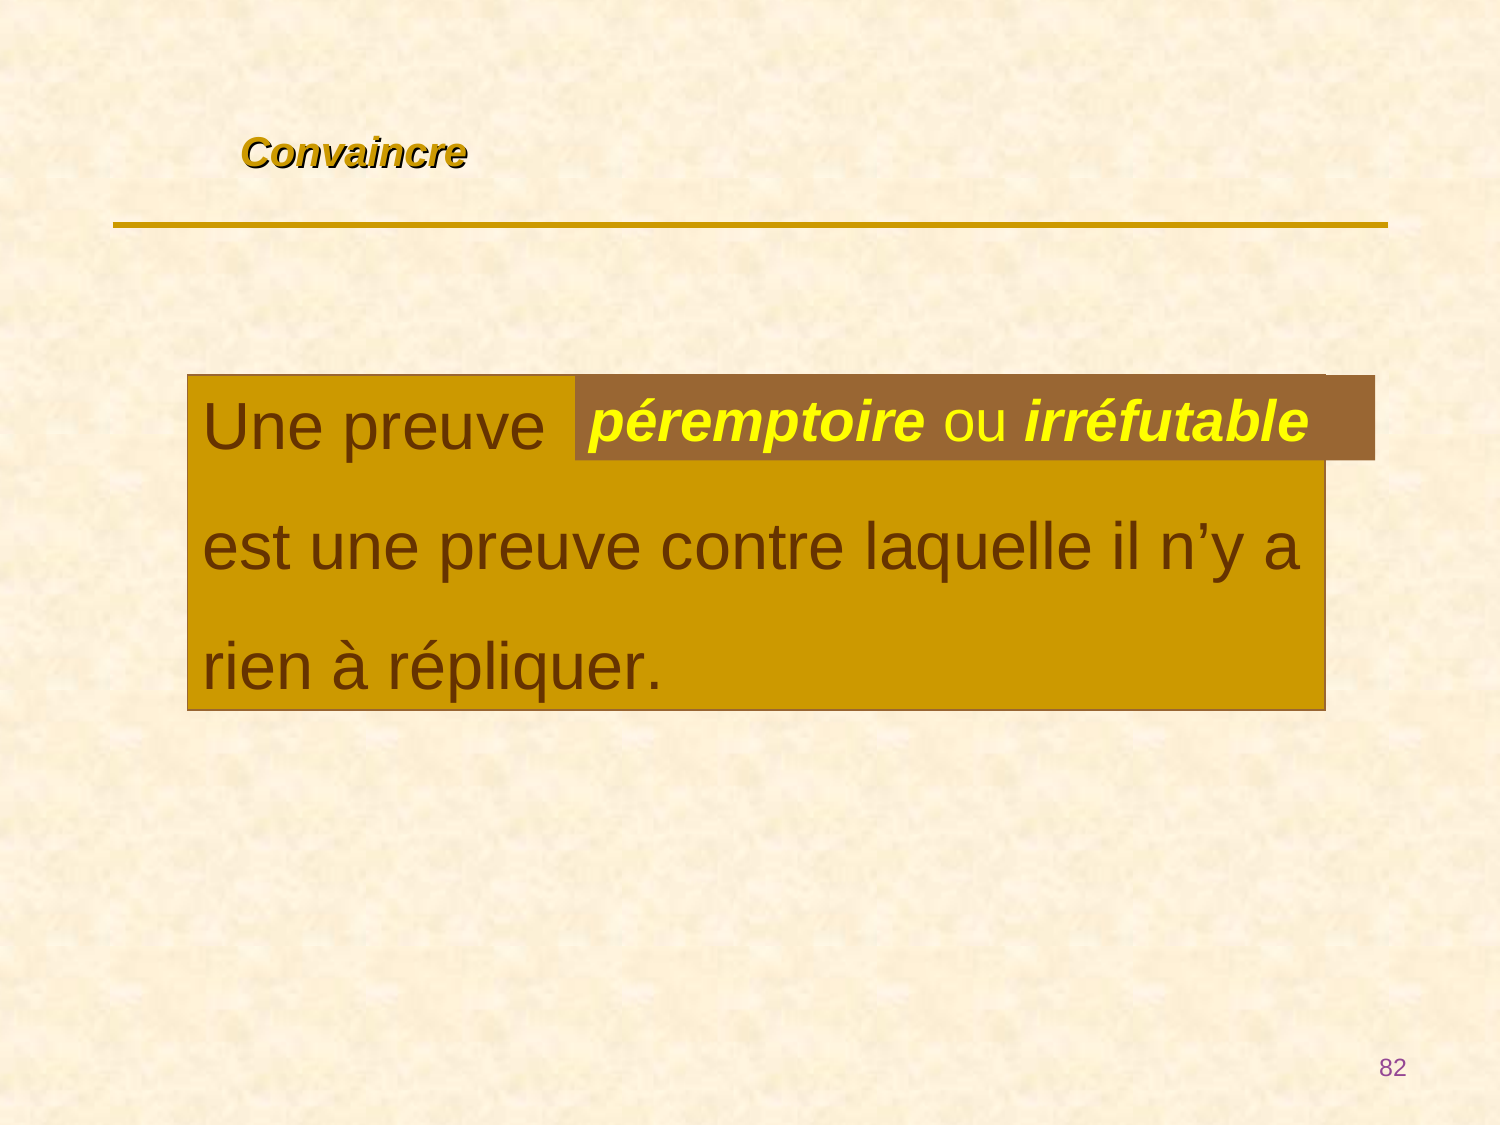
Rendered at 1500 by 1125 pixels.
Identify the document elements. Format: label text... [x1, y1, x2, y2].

text_box Convaincre [225, 116, 483, 183]
picture [0, 0, 1500, 1125]
text_box Une preuve … est une preuve contre laquelle il n’y a rien à répliquer. [187, 374, 1326, 711]
text_box péremptoire ou irréfutable [575, 375, 1376, 461]
